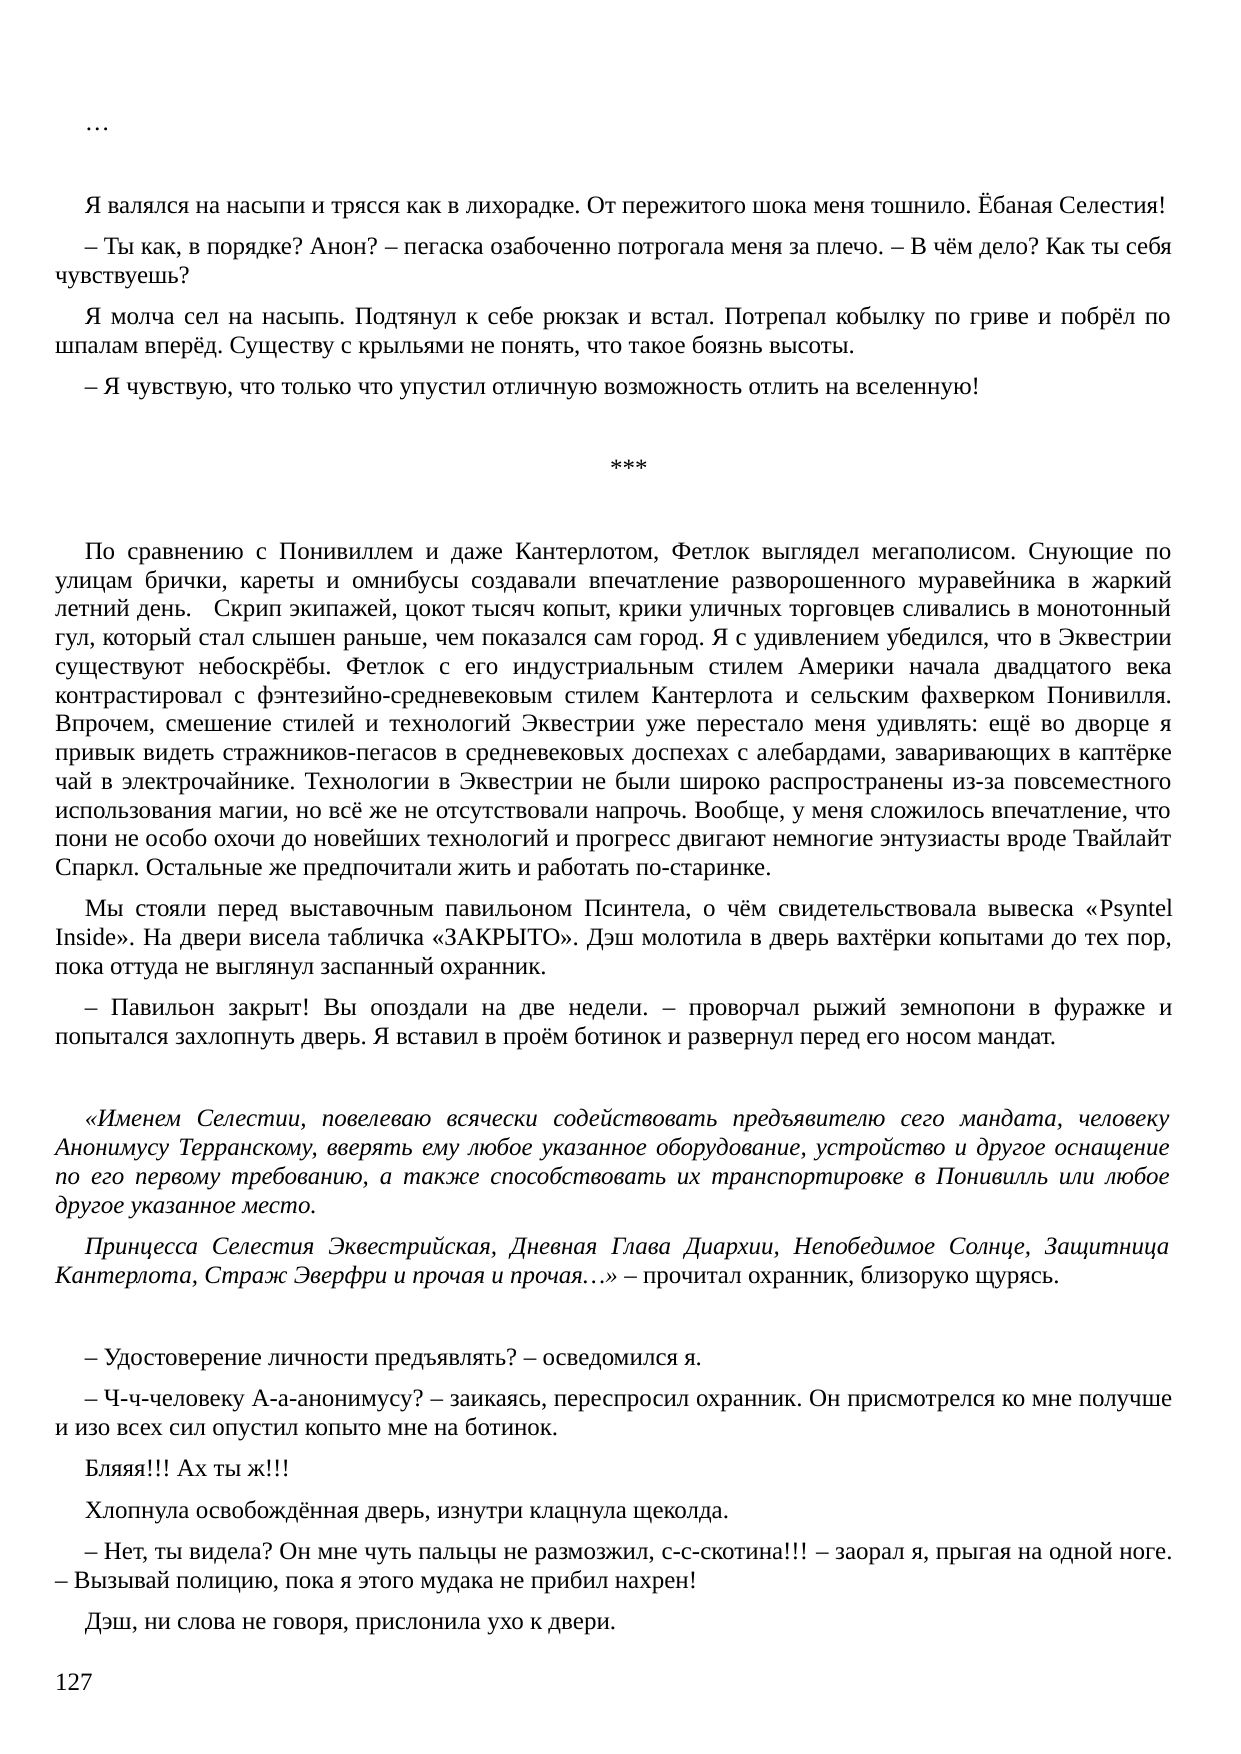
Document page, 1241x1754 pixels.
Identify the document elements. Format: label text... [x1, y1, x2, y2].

text Принцесса Селестия Эквестрийская, Дневная Глава Диархии, Непобедимое Солнце, Защитница Кантерлота, Страж Эверфри и прочая и прочая…» – прочитал охранник, близоруко щурясь. [55, 1231, 1173, 1288]
text «Именем Селестии, повелеваю всячески содействовать предъявителю сего мандата, человеку Анонимусу Терранскому, вверять ему любое указанное оборудование, устройство и другое оснащение по его первому требованию, а также способствовать их транспортировке в Понивилль или любое другое указанное место. [55, 1103, 1173, 1218]
text Мы стояли перед выставочным павильоном Псинтела, о чём свидетельствовала вывеска «Psyntel Inside». На двери висела табличка «ЗАКРЫТО». Дэш молотила в дверь вахтёрки копытами до тех пор, пока оттуда не выглянул заспанный охранник. [55, 893, 1173, 980]
text Хлопнула освобождённая дверь, изнутри клацнула щеколда. [55, 1495, 1173, 1523]
text Я валялся на насыпи и трясся как в лихорадке. От пережитого шока меня тошнило. Ёбаная Селестия! [55, 190, 1173, 218]
text – Павильон закрыт! Вы опоздали на две недели. – проворчал рыжий земнопони в фуражке и попытался захлопнуть дверь. Я вставил в проём ботинок и развернул перед его носом мандат. [55, 992, 1173, 1050]
text … [55, 107, 1173, 136]
text Бляяя!!! Ах ты ж!!! [55, 1453, 1173, 1482]
text – Ч-ч-человеку А-а-анонимусу? – заикаясь, переспросил охранник. Он присмотрелся ко мне получше и изо всех сил опустил копыто мне на ботинок. [55, 1383, 1173, 1441]
text Дэш, ни слова не говоря, прислонила ухо к двери. [55, 1606, 1173, 1635]
text Я молча сел на насыпь. Подтянул к себе рюкзак и встал. Потрепал кобылку по гриве и побрёл по шпалам вперёд. Существу с крыльями не понять, что такое боязнь высоты. [55, 301, 1173, 358]
text – Удостоверение личности предъявлять? – осведомился я. [55, 1342, 1173, 1371]
text По сравнению с Понивиллем и даже Кантерлотом, Фетлок выглядел мегаполисом. Снующие по улицам брички, кареты и омнибусы создавали впечатление разворошенного муравейника в жаркий летний день. Скрип экипажей, цокот тысяч копыт, крики уличных торговцев сливались в монотонный гул, который стал слышен раньше, чем показался сам город. Я с удивлением убедился, что в Эквестрии существуют небоскрёбы. Фетлок с его индустриальным стилем Америки начала двадцатого века контрастировал с фэнтезийно-средневековым стилем Кантерлота и сельским фахверком Понивилля. Впрочем, смешение стилей и технологий Эквестрии уже перестало меня удивлять: ещё во дворце я привык видеть стражников-пегасов в средневековых доспехах с алебардами, заваривающих в каптёрке чай в электрочайнике. Технологии в Эквестрии не были широко распространены из-за повсеместного использования магии, но всё же не отсутствовали напрочь. Вообще, у меня сложилось впечатление, что пони не особо охочи до новейших технологий и прогресс двигают немногие энтузиасты вроде Твайлайт Спаркл. Остальные же предпочитали жить и работать по-старинке. [55, 536, 1173, 881]
text – Нет, ты видела? Он мне чуть пальцы не размозжил, с-с-скотина!!! – заорал я, прыгая на одной ноге. – Вызывай полицию, пока я этого мудака не прибил нахрен! [55, 1536, 1173, 1593]
text – Ты как, в порядке? Анон? – пегаска озабоченно потрогала меня за плечо. – В чём дело? Как ты себя чувствуешь? [55, 231, 1173, 288]
text *** [55, 453, 1173, 482]
text – Я чувствую, что только что упустил отличную возможность отлить на вселенную! [55, 371, 1173, 400]
